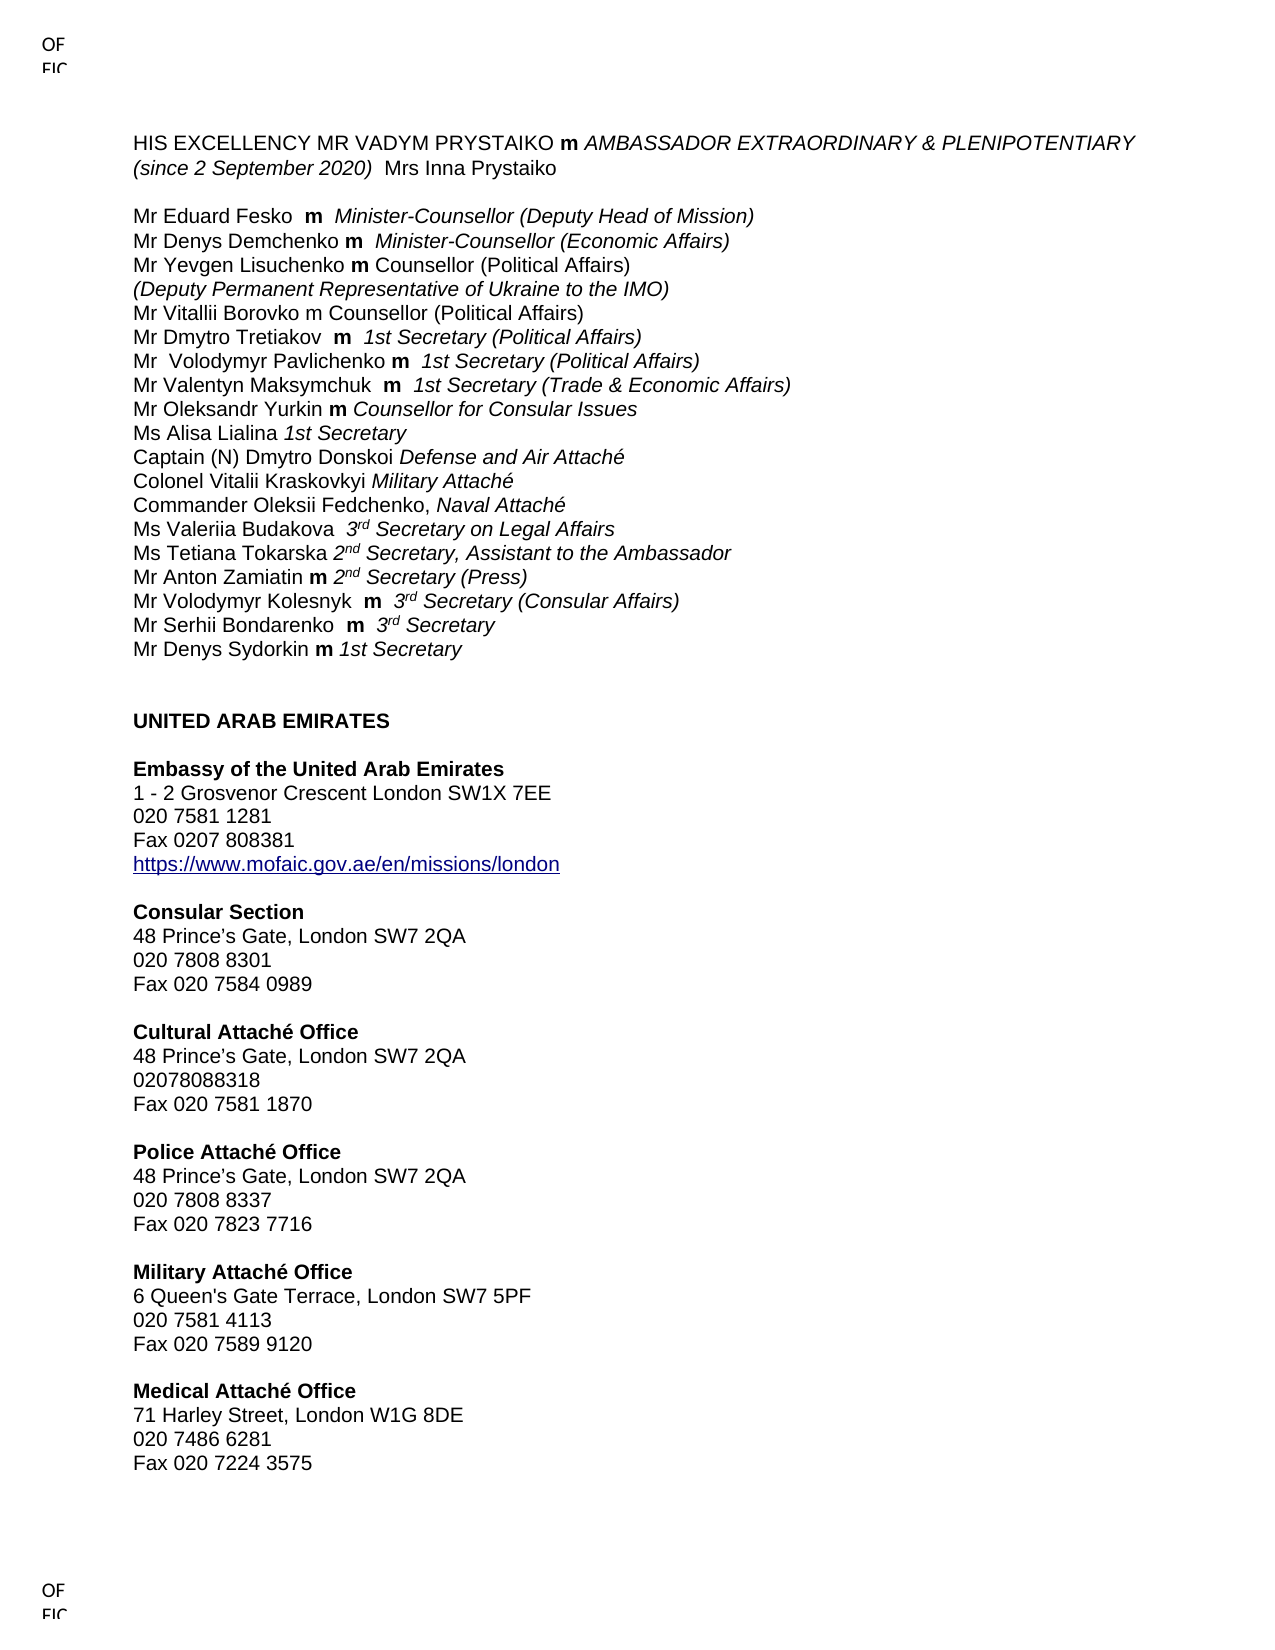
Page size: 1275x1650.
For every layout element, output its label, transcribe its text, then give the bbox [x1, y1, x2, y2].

text Mr Anton Zamiatin m 2nd Secretary (Press) [133, 565, 1181, 589]
text 1 - 2 Grosvenor Crescent London SW1X 7EE [133, 780, 1181, 804]
text Fax 0207 808381 [133, 828, 1181, 852]
text Mr Denys Sydorkin m 1st Secretary [133, 637, 1181, 661]
text Police Attaché Office [133, 1140, 1181, 1164]
text 020 7808 8337 [133, 1188, 1181, 1212]
text 71 Harley Street, London W1G 8DE [133, 1403, 1181, 1427]
text 6 Queen's Gate Terrace, London SW7 5PF [133, 1283, 1181, 1307]
text 48 Prince’s Gate, London SW7 2QA [133, 924, 1181, 948]
text UNITED ARAB EMIRATES [133, 708, 1181, 732]
text HIS EXCELLENCY MR VADYM PRYSTAIKO m AMBASSADOR EXTRAORDINARY & PLENIPOTENTIARY [133, 131, 1181, 154]
text Commander Oleksii Fedchenko, Naval Attaché [133, 493, 1181, 517]
text Mr Yevgen Lisuchenko m Counsellor (Political Affairs) [133, 253, 1181, 277]
text Ms Alisa Lialina 1st Secretary [133, 421, 1181, 445]
text Fax 020 7224 3575 [133, 1451, 1181, 1475]
text Captain (N) Dmytro Donskoi Defense and Air Attaché [133, 445, 1181, 469]
text Cultural Attaché Office [133, 1020, 1181, 1044]
text Ms Valeriia Budakova 3rd Secretary on Legal Affairs [133, 517, 1181, 541]
text Consular Section [133, 900, 1181, 924]
text Fax 020 7584 0989 [133, 972, 1181, 996]
text 020 7581 4113 [133, 1307, 1181, 1331]
text Mr Dmytro Tretiakov m 1st Secretary (Political Affairs) [133, 325, 1181, 349]
text Mr Oleksandr Yurkin m Counsellor for Consular Issues [133, 397, 1181, 421]
text (since 2 September 2020) Mrs Inna Prystaiko [133, 156, 1181, 180]
text Ms Tetiana Tokarska 2nd Secretary, Assistant to the Ambassador [133, 541, 1181, 565]
text Mr Valentyn Maksymchuk m 1st Secretary (Trade & Economic Affairs) [133, 373, 1181, 397]
text 48 Prince’s Gate, London SW7 2QA [133, 1164, 1181, 1188]
text Mr Denys Demchenko m Minister-Counsellor (Economic Affairs) [133, 229, 1181, 253]
text Fax 020 7589 9120 [133, 1331, 1181, 1355]
text 020 7486 6281 [133, 1427, 1181, 1451]
text Fax 020 7823 7716 [133, 1212, 1181, 1236]
text 020 7581 1281 [133, 804, 1181, 828]
text Mr Eduard Fesko m Minister-Counsellor (Deputy Head of Mission) [133, 204, 1181, 228]
text Colonel Vitalii Kraskovkyi Military Attaché [133, 469, 1181, 493]
text 02078088318 [133, 1068, 1181, 1092]
text https://www.mofaic.gov.ae/en/missions/london [133, 852, 1181, 876]
text 020 7808 8301 [133, 948, 1181, 972]
text Mr Vitallii Borovko m Counsellor (Political Affairs) [133, 301, 1181, 325]
text Mr Volodymyr Kolesnyk m 3rd Secretary (Consular Affairs) [133, 589, 1181, 613]
text Mr Volodymyr Pavlichenko m 1st Secretary (Political Affairs) [133, 349, 1181, 373]
text Military Attaché Office [133, 1259, 1181, 1283]
text Medical Attaché Office [133, 1379, 1181, 1403]
text Embassy of the United Arab Emirates [133, 756, 1181, 780]
text Mr Serhii Bondarenko m 3rd Secretary [133, 613, 1181, 637]
text 48 Prince’s Gate, London SW7 2QA [133, 1044, 1181, 1068]
text (Deputy Permanent Representative of Ukraine to the IMO) [133, 277, 1181, 301]
text Fax 020 7581 1870 [133, 1092, 1181, 1116]
